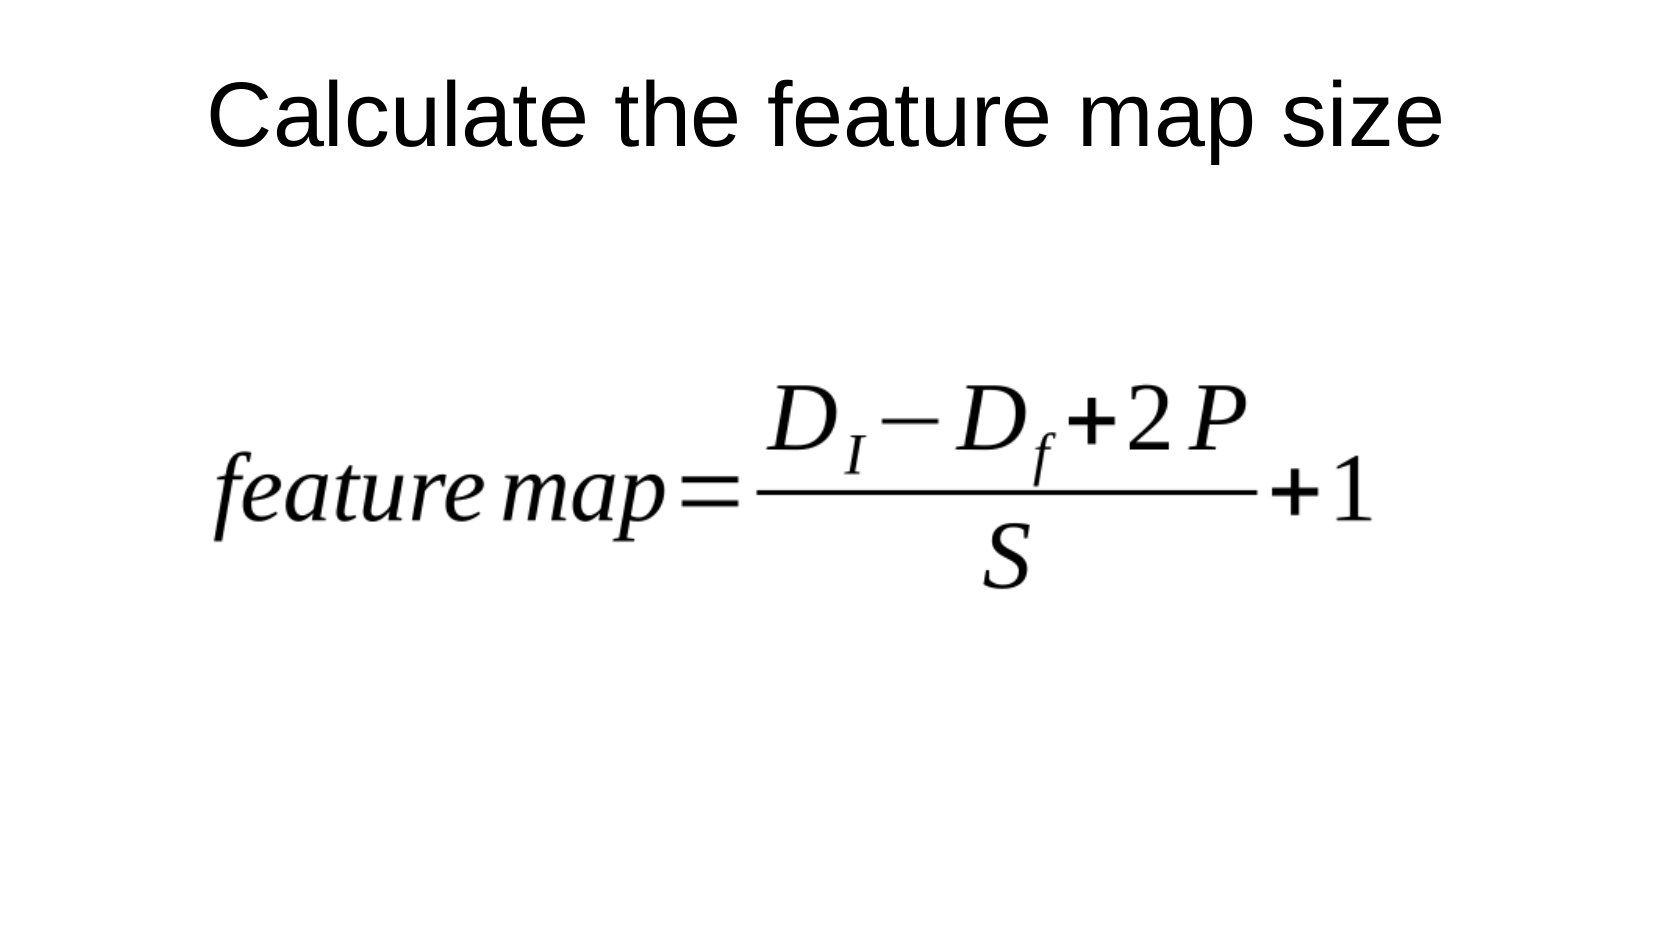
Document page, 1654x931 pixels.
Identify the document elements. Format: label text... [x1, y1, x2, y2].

title Calculate the feature map size [82, 37, 1571, 193]
picture [189, 337, 1388, 666]
